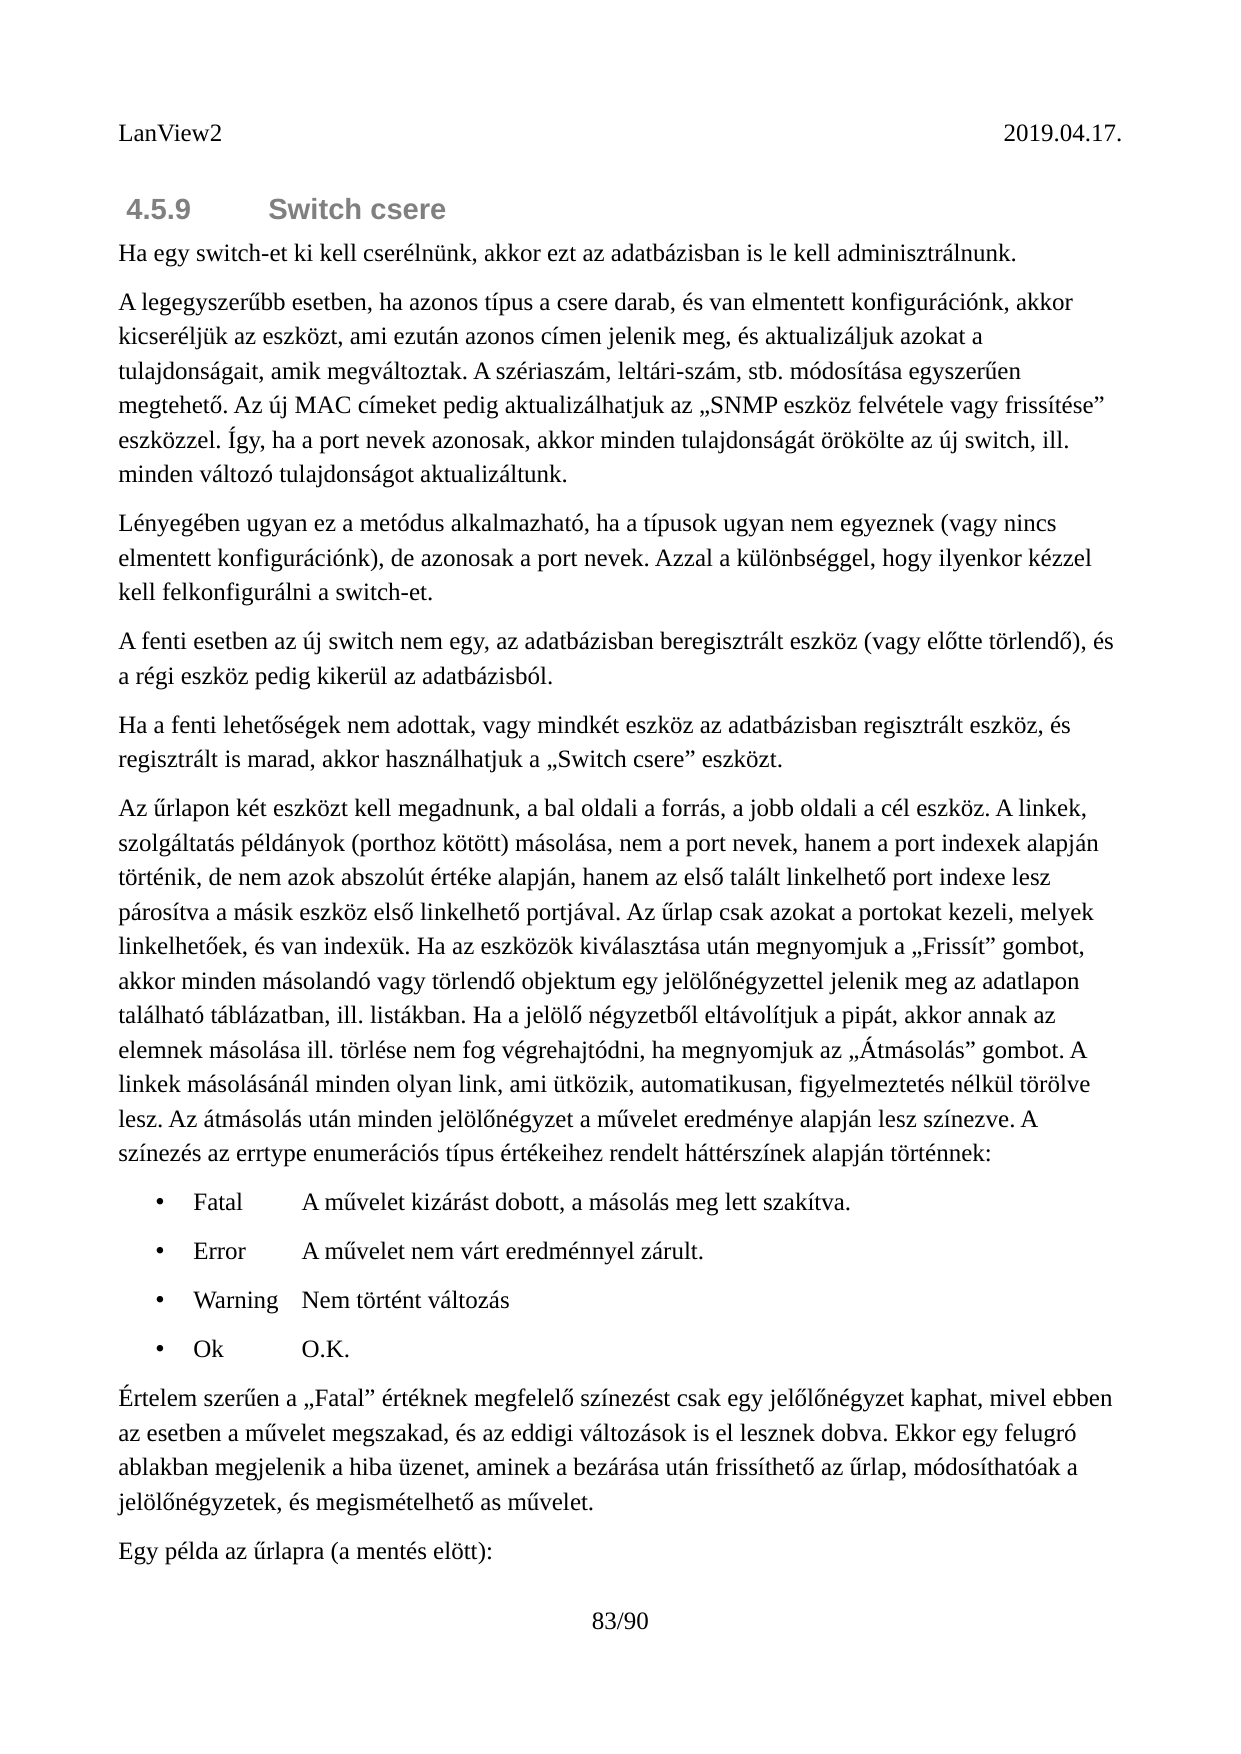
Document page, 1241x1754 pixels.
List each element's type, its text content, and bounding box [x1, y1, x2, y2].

list Ok O.K. [156, 1334, 1122, 1363]
text A fenti esetben az új switch nem egy, az adatbázisban beregisztrált eszköz (vagy előtte törlendő), és a régi eszköz pedig kikerül az adatbázisból. [118, 626, 1122, 689]
text Az űrlapon két eszközt kell megadnunk, a bal oldali a forrás, a jobb oldali a cél eszköz. A linkek, szolgáltatás példányok (porthoz kötött) másolása, nem a port nevek, hanem a port indexek alapján történik, de nem azok abszolút értéke alapján, hanem az első talált linkelhető port indexe lesz párosítva a másik eszköz első linkelhető portjával. Az űrlap csak azokat a portokat kezeli, melyek linkelhetőek, és van indexük. Ha az eszközök kiválasztása után megnyomjuk a „Frissít” gombot, akkor minden másolandó vagy törlendő objektum egy jelölőnégyzettel jelenik meg az adatlapon található táblázatban, ill. listákban. Ha a jelölő négyzetből eltávolítjuk a pipát, akkor annak az elemnek másolása ill. törlése nem fog végrehajtódni, ha megnyomjuk az „Átmásolás” gombot. A linkek másolásánál minden olyan link, ami ütközik, automatikusan, figyelmeztetés nélkül törölve lesz. Az átmásolás után minden jelölőnégyzet a művelet eredménye alapján lesz színezve. A színezés az errtype enumerációs típus értékeihez rendelt háttérszínek alapján történnek: [118, 793, 1122, 1167]
text A legegyszerűbb esetben, ha azonos típus a csere darab, és van elmentett konfigurációnk, akkor kicseréljük az eszközt, ami ezután azonos címen jelenik meg, és aktualizáljuk azokat a tulajdonságait, amik megváltoztak. A szériaszám, leltári-szám, stb. módosítása egyszerűen megtehető. Az új MAC címeket pedig aktualizálhatjuk az „SNMP eszköz felvétele vagy frissítése” eszközzel. Így, ha a port nevek azonosak, akkor minden tulajdonságát örökölte az új switch, ill. minden változó tulajdonságot aktualizáltunk. [118, 287, 1122, 488]
list Warning Nem történt változás [156, 1285, 1122, 1314]
text Ha a fenti lehetőségek nem adottak, vagy mindkét eszköz az adatbázisban regisztrált eszköz, és regisztrált is marad, akkor használhatjuk a „Switch csere” eszközt. [118, 710, 1122, 773]
subtitle Switch csere [118, 192, 1122, 225]
text Lényegében ugyan ez a metódus alkalmazható, ha a típusok ugyan nem egyeznek (vagy nincs elmentett konfigurációnk), de azonosak a port nevek. Azzal a különbséggel, hogy ilyenkor kézzel kell felkonfigurálni a switch-et. [118, 508, 1122, 606]
text Egy példa az űrlapra (a mentés elött): [118, 1536, 1122, 1565]
list Fatal A művelet kizárást dobott, a másolás meg lett szakítva. [156, 1187, 1122, 1216]
text Értelem szerűen a „Fatal” értéknek megfelelő színezést csak egy jelőlőnégyzet kaphat, mivel ebben az esetben a művelet megszakad, és az eddigi változások is el lesznek dobva. Ekkor egy felugró ablakban megjelenik a hiba üzenet, aminek a bezárása után frissíthető az űrlap, módosíthatóak a jelölőnégyzetek, és megismételhető as művelet. [118, 1383, 1122, 1516]
list Error A művelet nem várt eredménnyel zárult. [156, 1236, 1122, 1265]
text Ha egy switch-et ki kell cserélnünk, akkor ezt az adatbázisban is le kell adminisztrálnunk. [118, 238, 1122, 266]
